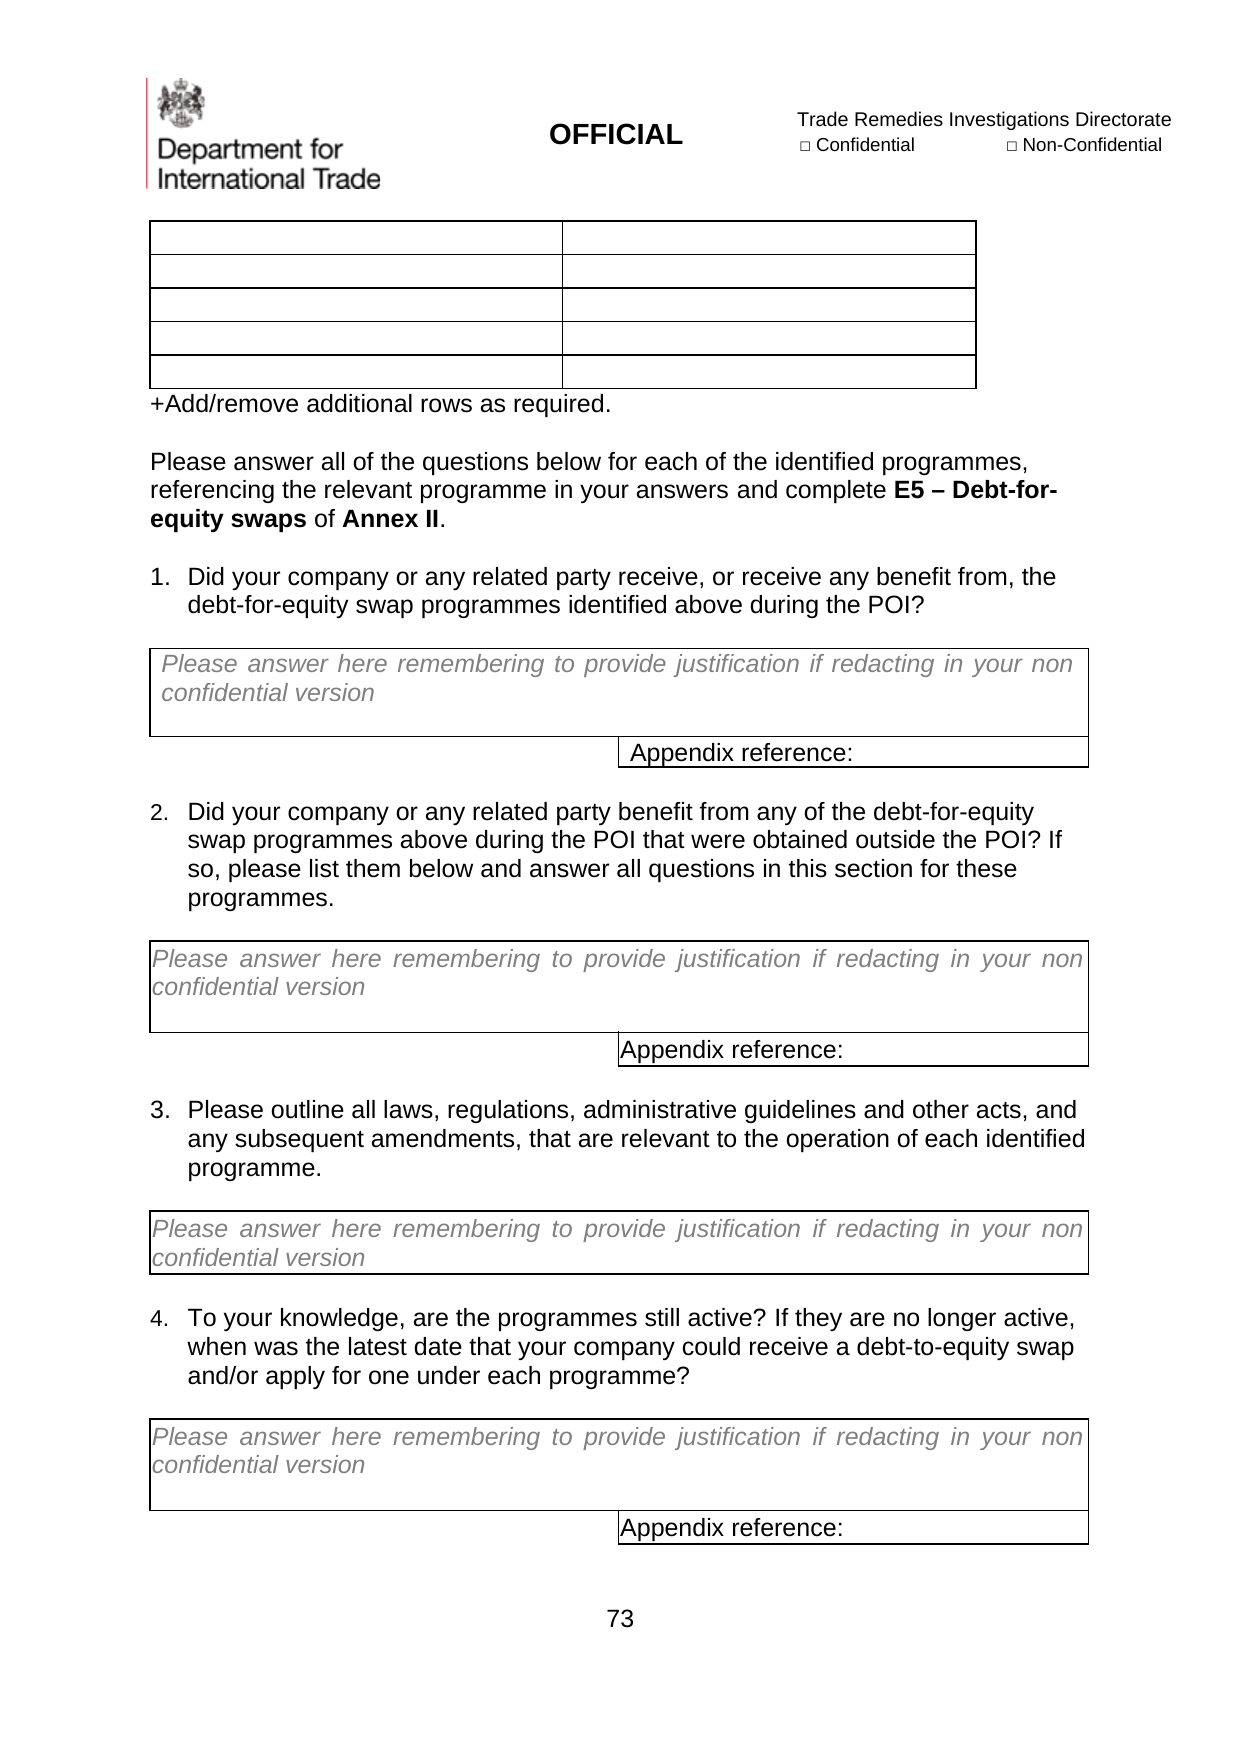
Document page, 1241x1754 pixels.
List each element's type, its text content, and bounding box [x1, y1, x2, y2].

table_cell [563, 289, 975, 321]
table_cell Appendix reference: [619, 1033, 1088, 1065]
table_cell [563, 255, 975, 287]
table_header Please answer here remembering to provide justification if redacting in your non confidential version [151, 1212, 1088, 1273]
list Did your company or any related party benefit from any of the debt-for-equity swap programmes above during the POI that were obtained outside the POI? If so, please list them below and answer all questions in this section for these programmes. [150, 797, 1090, 912]
table_cell [151, 322, 562, 354]
table_cell [150, 1033, 618, 1065]
list To your knowledge, are the programmes still active? If they are no longer active, when was the latest date that your company could receive a debt-to-equity swap and/or apply for one under each programme? [150, 1303, 1090, 1389]
table_cell [150, 1511, 618, 1543]
table_cell [151, 222, 562, 254]
table_cell [151, 289, 562, 321]
table_cell Appendix reference: [619, 1511, 1088, 1543]
table_header Please answer here remembering to provide justification if redacting in your non confidential version [151, 1420, 1088, 1509]
table_cell [151, 356, 562, 387]
table_cell [563, 322, 975, 354]
table_cell [563, 356, 975, 387]
table_header Please answer here remembering to provide justification if redacting in your non confidential version [151, 942, 1088, 1031]
table_cell Appendix reference: [619, 737, 1088, 766]
text +Add/remove additional rows as required. [150, 389, 1090, 418]
table_cell [563, 222, 975, 254]
table_header Please answer here remembering to provide justification if redacting in your non confidential version [151, 649, 1088, 736]
list Please outline all laws, regulations, administrative guidelines and other acts, and any subsequent amendments, that are relevant to the operation of each identified programme. [150, 1095, 1090, 1182]
list Did your company or any related party receive, or receive any benefit from, the debt-for-equity swap programmes identified above during the POI? [150, 561, 1090, 619]
table_cell [151, 255, 562, 287]
table_cell [150, 737, 618, 766]
text Please answer all of the questions below for each of the identified programmes, referencing the relevant programme in your answers and complete E5 – Debt-for-equity swaps of Annex II. [150, 446, 1090, 533]
